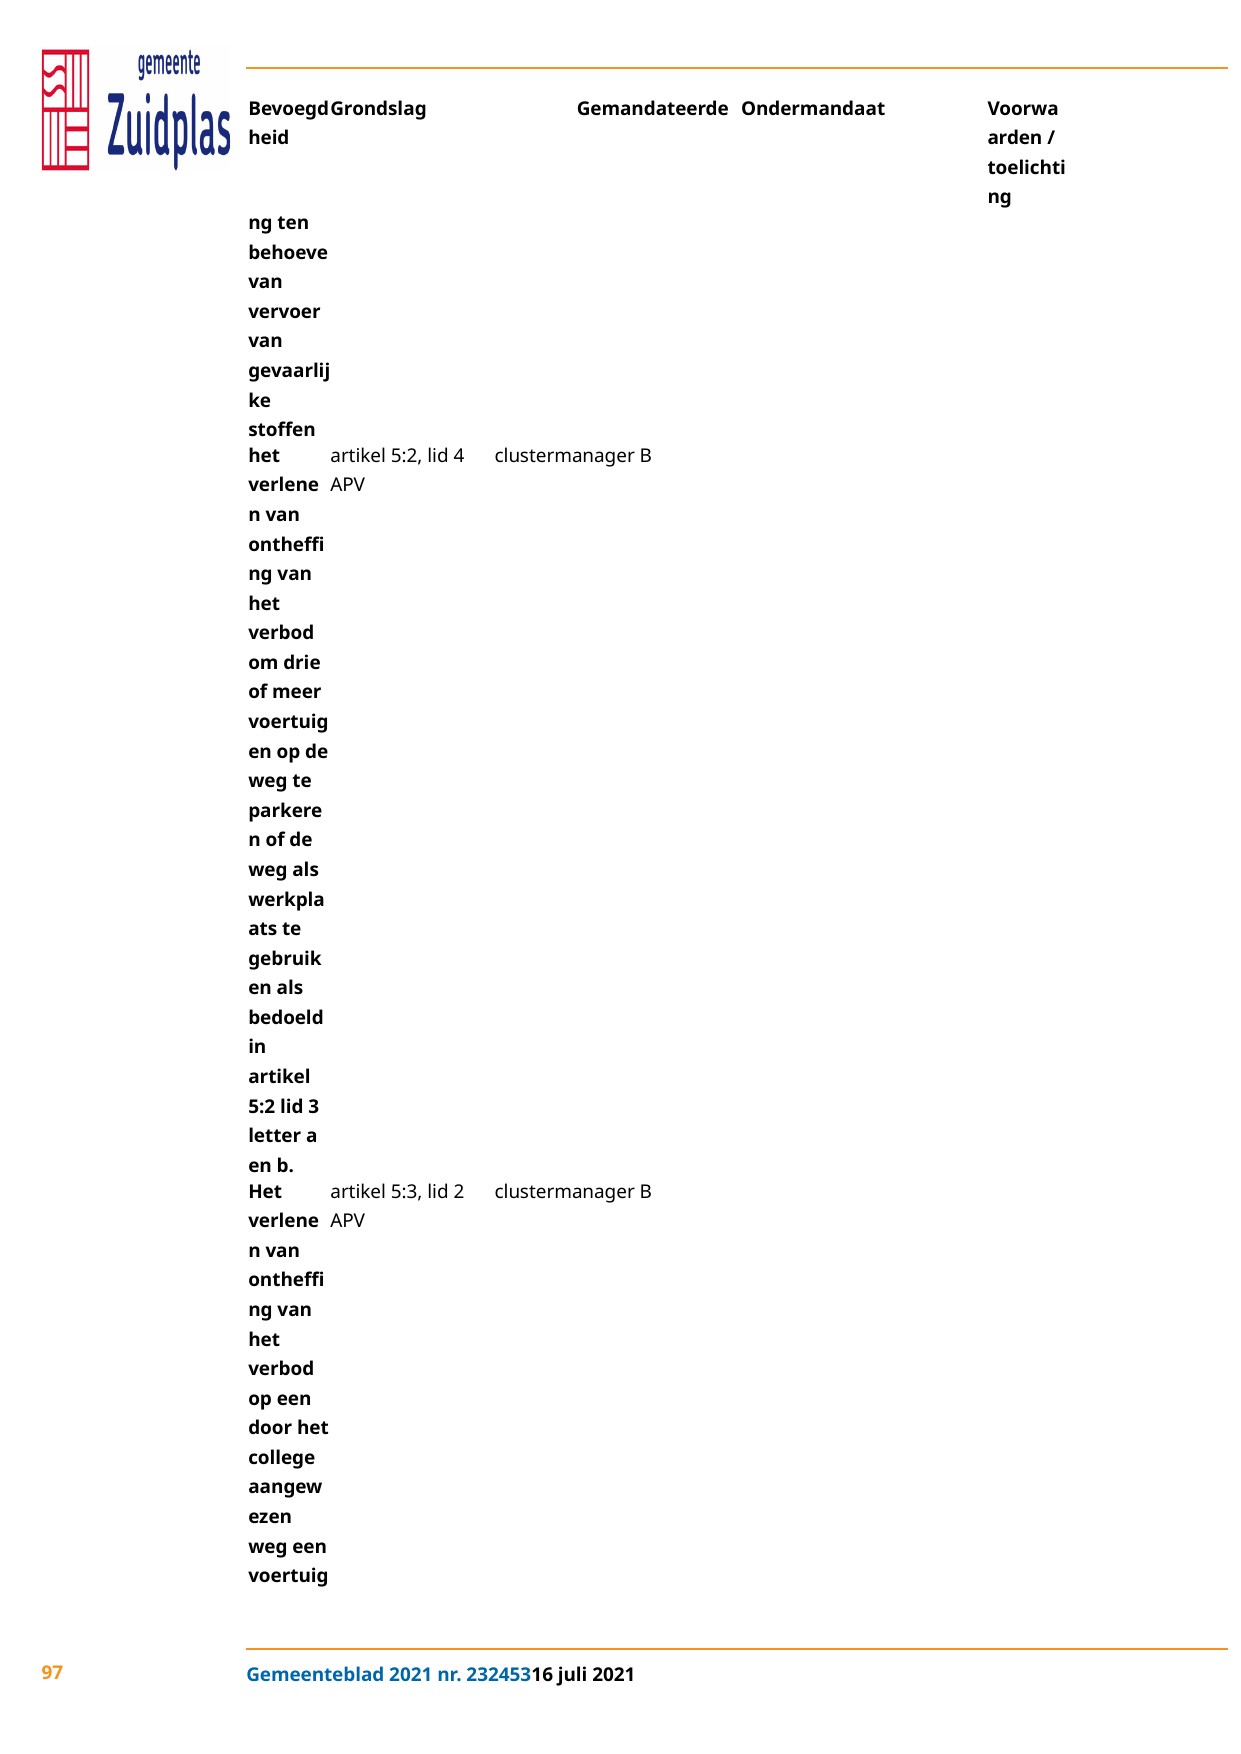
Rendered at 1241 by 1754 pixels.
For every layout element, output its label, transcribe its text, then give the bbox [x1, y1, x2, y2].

table_header Voorwaarden / toelichting [987, 95, 1069, 209]
table_cell [330, 209, 494, 442]
table_cell [659, 1178, 823, 1588]
table_cell [823, 209, 1152, 442]
table_header [1069, 95, 1152, 209]
table_header Ondermandaat [741, 95, 987, 209]
table_cell clustermanager B [494, 1178, 659, 1588]
picture [41, 47, 231, 172]
table_cell ng ten behoeve van vervoer van gevaarlijke stoffen [248, 209, 330, 442]
table_cell het verlenen van ontheffing van het verbod om drie of meer voertuigen op de weg te parkeren of de weg als werkplaats te gebruiken als bedoeld in artikel 5:2 lid 3 letter a en b. [248, 442, 330, 1178]
table_cell [659, 442, 823, 1178]
table_header Gemandateerde [577, 95, 741, 209]
table_cell artikel 5:3, lid 2 APV [330, 1178, 494, 1588]
table_header Grondslag [330, 95, 577, 209]
table_cell [823, 1178, 1152, 1588]
table_header Bevoegdheid [248, 95, 330, 209]
table_cell [659, 209, 823, 442]
table_cell [823, 442, 1152, 1178]
table_cell artikel 5:2, lid 4 APV [330, 442, 494, 1178]
table_cell [494, 209, 659, 442]
table_cell clustermanager B [494, 442, 659, 1178]
table_cell Het verlenen van ontheffing van het verbod op een door het college aangewezen weg een voertuig [248, 1178, 330, 1588]
